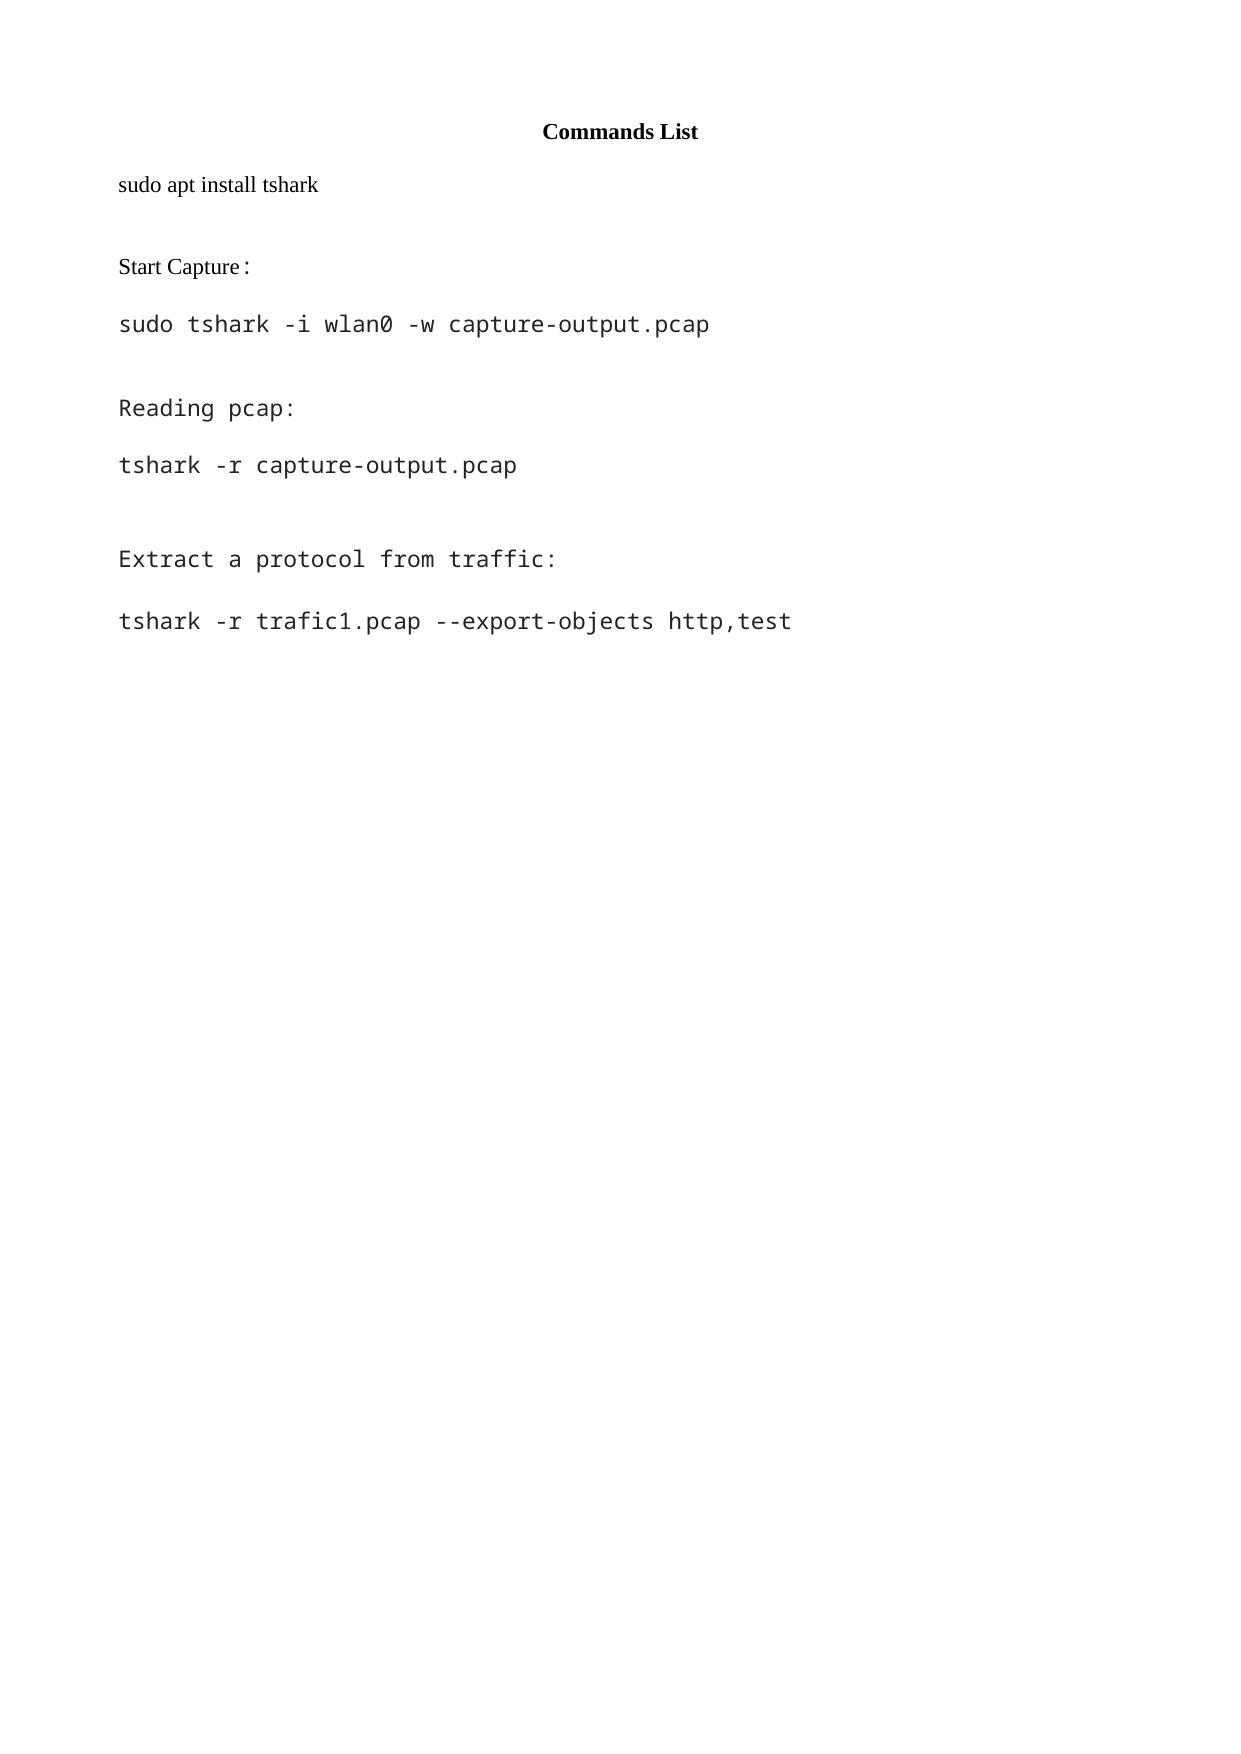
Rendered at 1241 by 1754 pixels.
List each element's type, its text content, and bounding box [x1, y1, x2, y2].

text Extract a protocol from traffic: [118, 543, 1122, 574]
text tshark -r capture-output.pcap [118, 449, 1122, 480]
text Commands List [118, 118, 1122, 144]
text tshark -r trafic1.pcap --export-objects http,test [118, 605, 1122, 637]
text Reading pcap: [118, 391, 1122, 423]
text sudo tshark -i wlan0 -w capture-output.pcap [118, 307, 1122, 339]
text Start Capture: [118, 250, 1122, 281]
text sudo apt install tshark [118, 171, 1122, 197]
